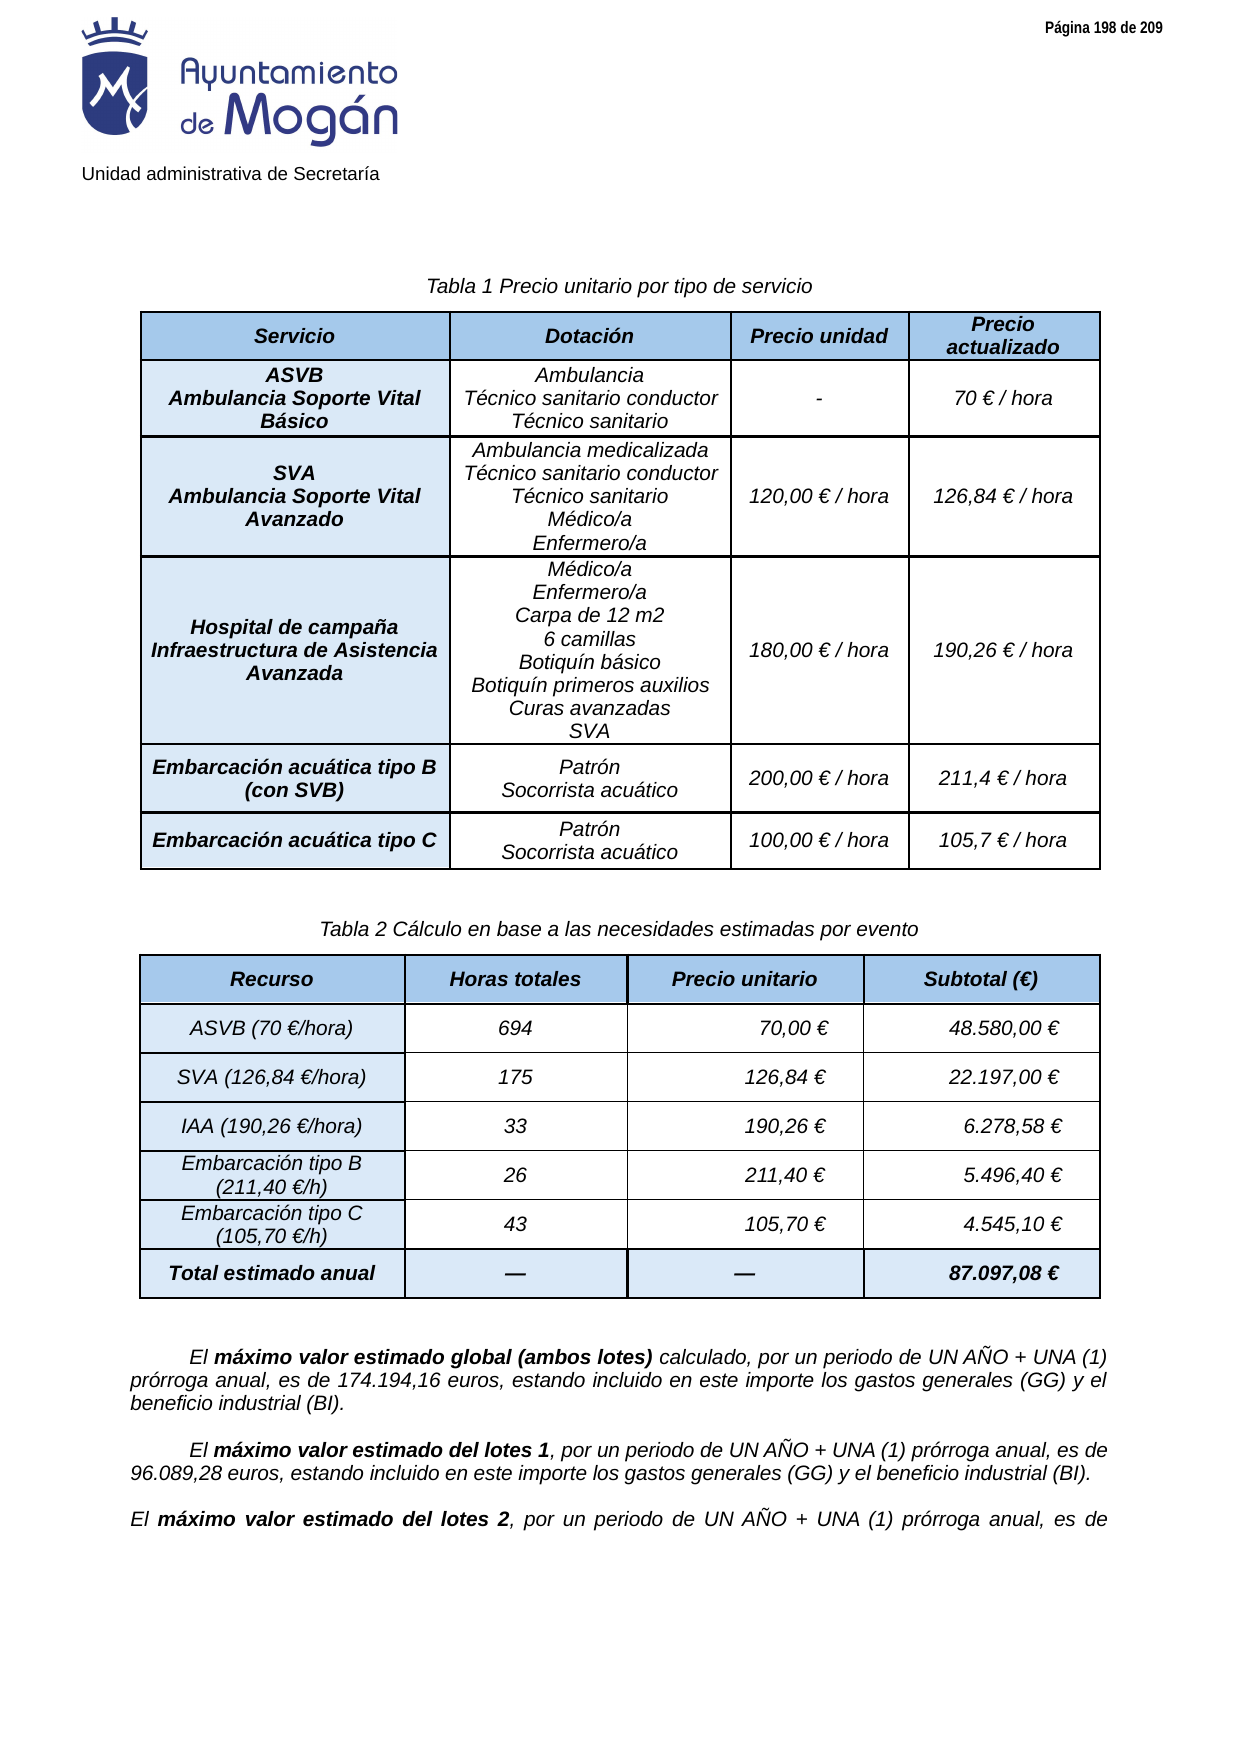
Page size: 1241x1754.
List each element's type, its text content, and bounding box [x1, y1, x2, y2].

table_cell 48.580,00 € [864, 1005, 1099, 1052]
table_cell 200,00 € / hora [732, 745, 908, 811]
table_cell 105,70 € [628, 1200, 863, 1248]
table_header Precio unidad [732, 313, 908, 359]
table_header Precio actualizado [910, 313, 1099, 359]
table_cell 694 [406, 1005, 627, 1052]
table_cell Patrón Socorrista acuático [451, 745, 730, 811]
table_cell Hospital de campaña Infraestructura de Asistencia Avanzada [142, 558, 449, 743]
table_cell 87.097,08 € [865, 1250, 1099, 1297]
table_cell 180,00 € / hora [732, 558, 908, 743]
table_cell 126,84 € [628, 1053, 863, 1101]
table_cell - [732, 361, 908, 435]
table_cell 105,7 € / hora [910, 814, 1099, 867]
text El máximo valor estimado del lotes 2, por un periodo de UN AÑO + UNA (1) prórroga anual, es de [130, 1508, 1110, 1531]
table_cell 190,26 € / hora [910, 558, 1099, 743]
text Tabla 2 Cálculo en base a las necesidades estimadas por evento [71, 918, 1169, 941]
table_cell Médico/a Enfermero/a Carpa de 12 m2 6 camillas Botiquín básico Botiquín primeros auxilios Curas avanzadas SVA [451, 558, 730, 743]
table_cell 33 [406, 1102, 627, 1150]
table_cell SVA Ambulancia Soporte Vital Avanzado [142, 438, 449, 555]
table_cell 211,4 € / hora [910, 745, 1099, 811]
table_header Precio unitario [629, 956, 863, 1002]
table_cell 175 [406, 1053, 627, 1101]
table_cell ASVB Ambulancia Soporte Vital Básico [142, 361, 449, 435]
table_cell ASVB (70 €/hora) [141, 1005, 404, 1052]
table_cell 6.278,58 € [864, 1102, 1099, 1150]
table_cell 211,40 € [628, 1151, 863, 1199]
table_cell Embarcación acuática tipo C [142, 814, 449, 867]
table_cell 100,00 € / hora [732, 814, 908, 867]
table_cell — [406, 1250, 626, 1297]
table_cell 43 [406, 1200, 627, 1248]
table_cell Embarcación acuática tipo B (con SVB) [142, 745, 449, 811]
text El máximo valor estimado del lotes 1, por un periodo de UN AÑO + UNA (1) prórroga anual, es de 96.089,28 euros, estando incluido en este importe los gastos generales (GG) y el beneficio industrial (BI). [130, 1438, 1110, 1485]
table_cell Ambulancia Técnico sanitario conductor Técnico sanitario [451, 361, 730, 435]
table_cell 5.496,40 € [864, 1151, 1099, 1199]
table_cell 190,26 € [628, 1102, 863, 1150]
table_cell Patrón Socorrista acuático [451, 814, 730, 867]
table_cell Embarcación tipo B (211,40 €/h) [141, 1152, 404, 1199]
table_cell — [629, 1250, 863, 1297]
table_cell 70,00 € [628, 1005, 863, 1052]
table_cell 126,84 € / hora [910, 438, 1099, 555]
table_cell Ambulancia medicalizada Técnico sanitario conductor Técnico sanitario Médico/a Enfermero/a [451, 438, 730, 555]
table_cell Total estimado anual [141, 1250, 404, 1297]
picture [81, 17, 398, 153]
table_header Recurso [141, 956, 404, 1002]
table_cell Embarcación tipo C (105,70 €/h) [141, 1201, 404, 1248]
table_cell 120,00 € / hora [732, 438, 908, 555]
table_cell 26 [406, 1151, 627, 1199]
table_cell 22.197,00 € [864, 1053, 1099, 1101]
table_cell 70 € / hora [910, 361, 1099, 435]
text El máximo valor estimado global (ambos lotes) calculado, por un periodo de UN AÑO + UNA (1) prórroga anual, es de 174.194,16 euros, estando incluido en este importe los gastos generales (GG) y el beneficio industrial (BI). [130, 1345, 1110, 1415]
table_cell IAA (190,26 €/hora) [141, 1103, 404, 1150]
table_cell 4.545,10 € [864, 1200, 1099, 1248]
table_header Subtotal (€) [865, 956, 1099, 1002]
table_header Dotación [451, 313, 730, 359]
text Tabla 1 Precio unitario por tipo de servicio [130, 275, 1110, 298]
table_header Horas totales [406, 956, 626, 1002]
table_cell SVA (126,84 €/hora) [141, 1054, 404, 1101]
table_header Servicio [142, 313, 449, 359]
